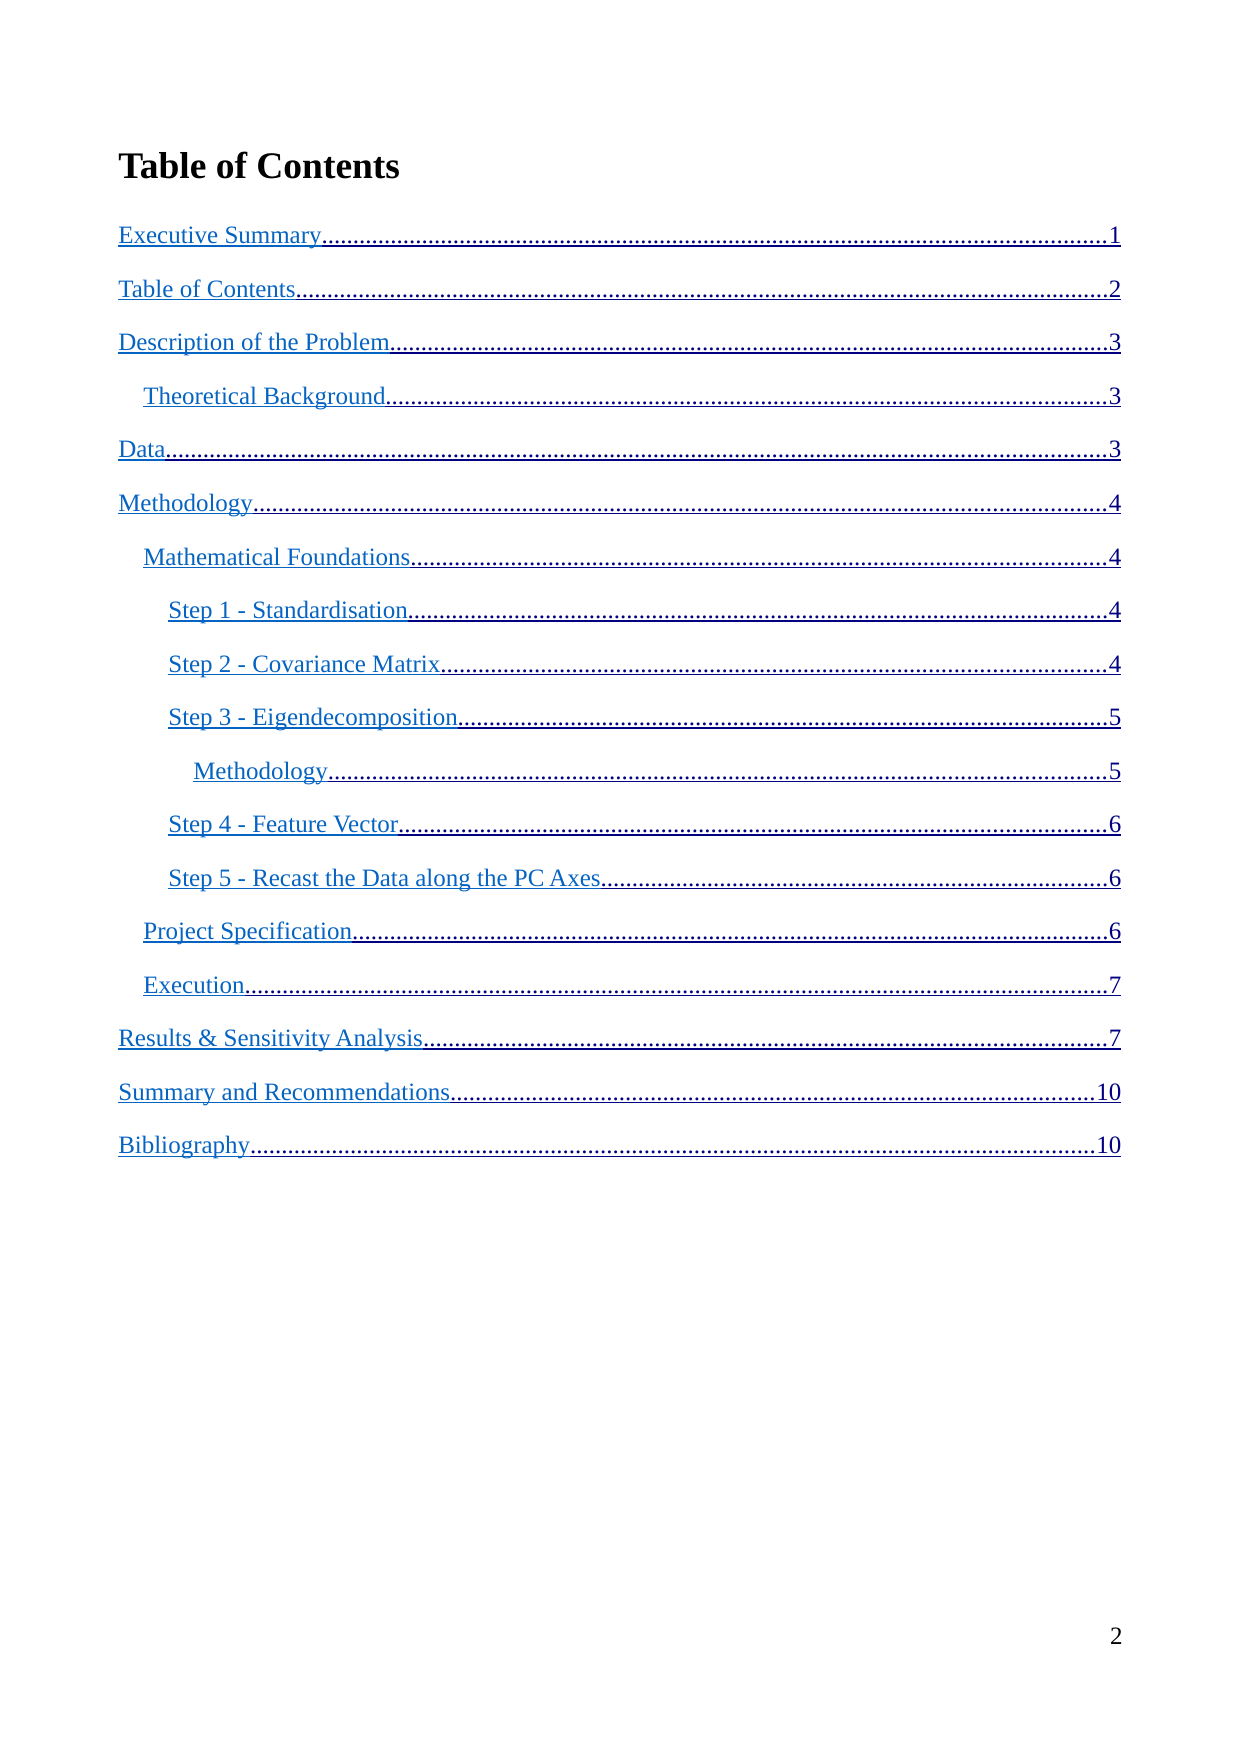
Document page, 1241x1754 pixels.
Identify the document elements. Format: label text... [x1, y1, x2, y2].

text Summary and Recommendations 10 [118, 1077, 1122, 1106]
text Project Specification 6 [143, 916, 1122, 945]
text Step 2 - Covariance Matrix 4 [168, 649, 1122, 677]
text Results & Sensitivity Analysis 7 [118, 1023, 1122, 1052]
text Methodology 4 [118, 488, 1122, 517]
subtitle Table of Contents [118, 143, 1122, 186]
text Execution 7 [143, 970, 1122, 999]
text Step 4 - Feature Vector 6 [168, 809, 1122, 838]
text Mathematical Foundations 4 [143, 542, 1122, 570]
text Step 3 - Eigendecomposition 5 [168, 702, 1122, 731]
text Methodology 5 [193, 756, 1122, 784]
text Bibliography 10 [118, 1131, 1122, 1159]
text Table of Contents 2 [118, 274, 1122, 303]
text Executive Summary 1 [118, 220, 1122, 249]
text Description of the Problem 3 [118, 327, 1122, 356]
text Step 1 - Standardisation 4 [168, 595, 1122, 624]
text Data 3 [118, 434, 1122, 463]
text Theoretical Background 3 [143, 381, 1122, 410]
text Step 5 - Recast the Data along the PC Axes 6 [168, 863, 1122, 892]
